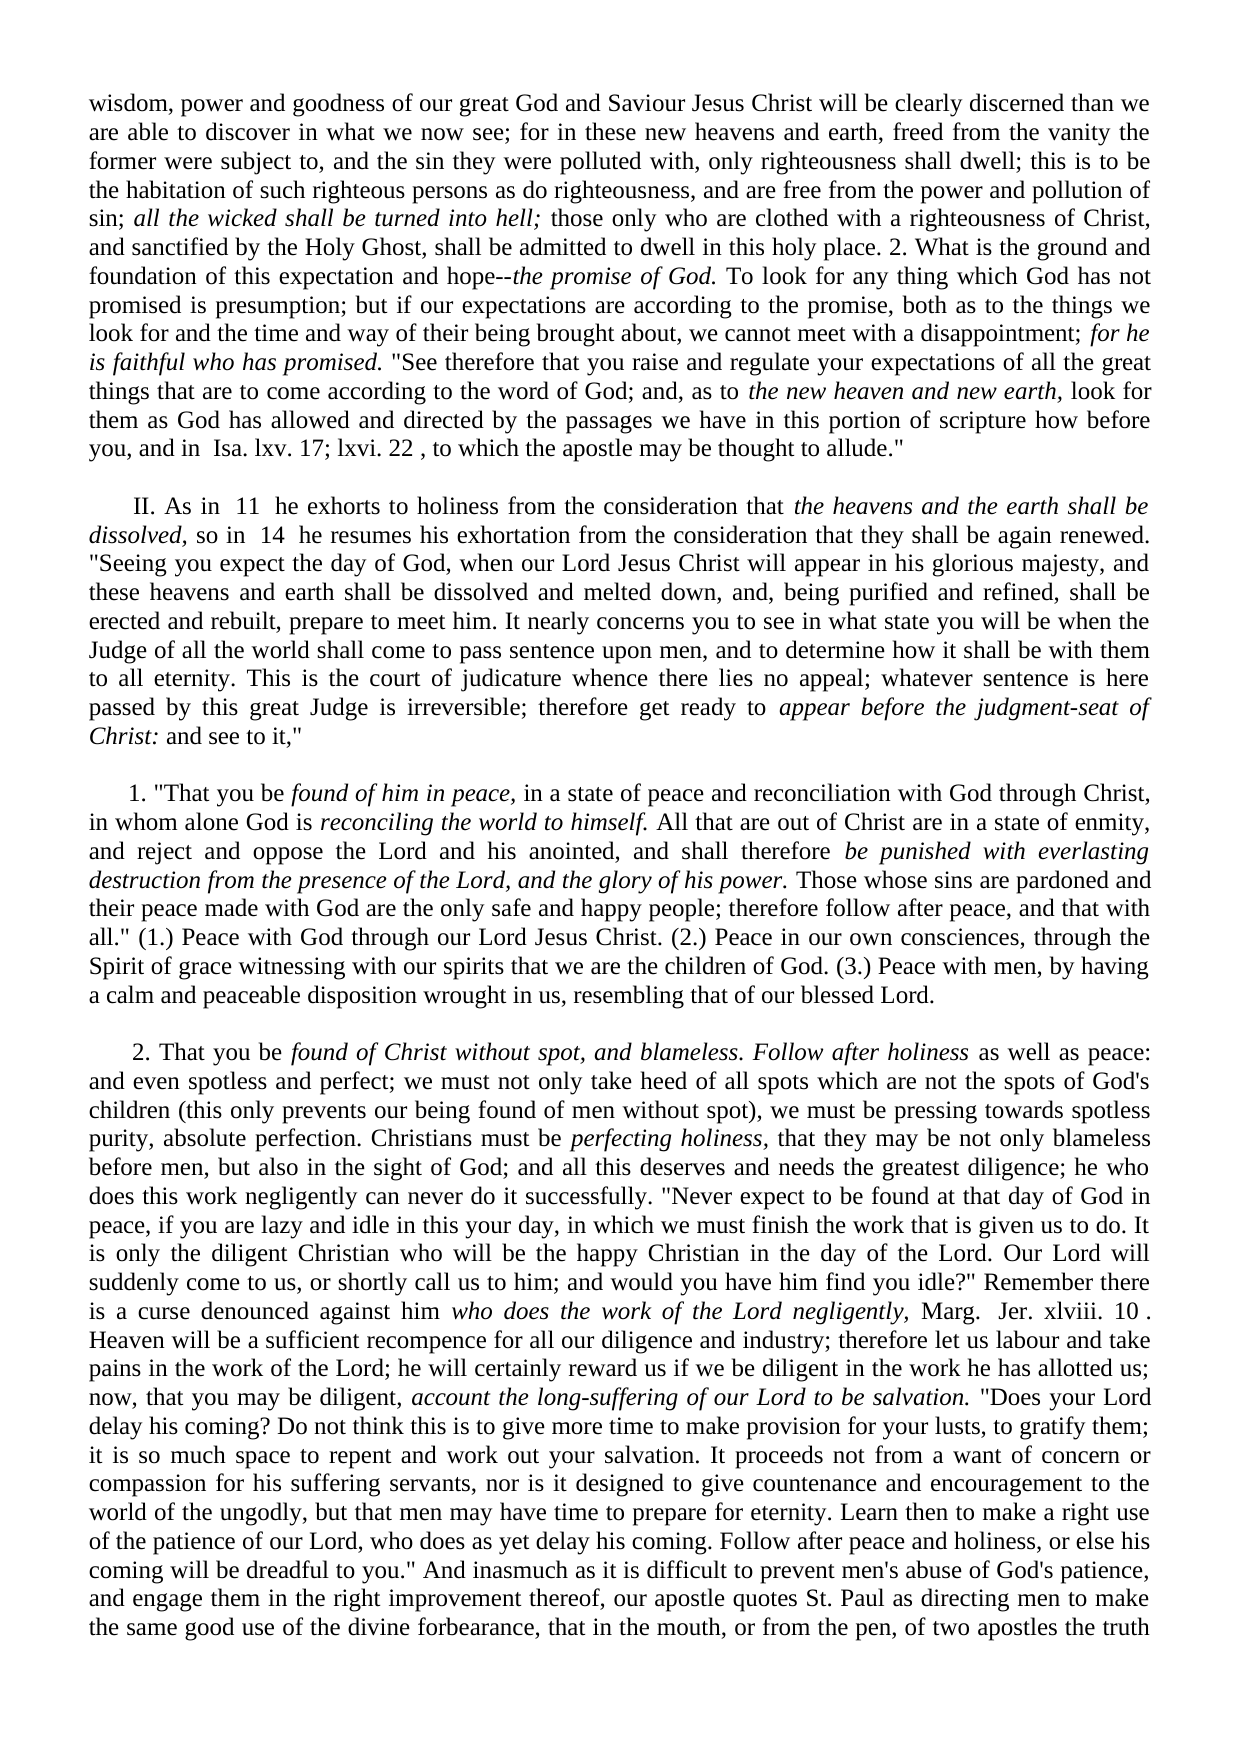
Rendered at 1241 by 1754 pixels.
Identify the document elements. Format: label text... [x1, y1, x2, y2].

text wisdom, power and goodness of our great God and Saviour Jesus Christ will be clearly discerned than we are able to discover in what we now see; for in these new heavens and earth, freed from the vanity the former were subject to, and the sin they were polluted with, only righteousness shall dwell; this is to be the habitation of such righteous persons as do righteousness, and are free from the power and pollution of sin; all the wicked shall be turned into hell; those only who are clothed with a righteousness of Christ, and sanctified by the Holy Ghost, shall be admitted to dwell in this holy place. 2. What is the ground and foundation of this expectation and hope--the promise of God. To look for any thing which God has not promised is presumption; but if our expectations are according to the promise, both as to the things we look for and the time and way of their being brought about, we cannot meet with a disappointment; for he is faithful who has promised. "See therefore that you raise and regulate your expectations of all the great things that are to come according to the word of God; and, as to the new heaven and new earth, look for them as God has allowed and directed by the passages we have in this portion of scripture how before you, and in Isa. lxv. 17; lxvi. 22 , to which the apostle may be thought to allude." II. As in 11 he exhorts to holiness from the consideration that the heavens and the earth shall be dissolved, so in 14 he resumes his exhortation from the consideration that they shall be again renewed. "Seeing you expect the day of God, when our Lord Jesus Christ will appear in his glorious majesty, and these heavens and earth shall be dissolved and melted down, and, being purified and refined, shall be erected and rebuilt, prepare to meet him. It nearly concerns you to see in what state you will be when the Judge of all the world shall come to pass sentence upon men, and to determine how it shall be with them to all eternity. This is the court of judicature whence there lies no appeal; whatever sentence is here passed by this great Judge is irreversible; therefore get ready to appear before the judgment-seat of Christ: and see to it," 1. "That you be found of him in peace, in a state of peace and reconciliation with God through Christ, in whom alone God is reconciling the world to himself. All that are out of Christ are in a state of enmity, and reject and oppose the Lord and his anointed, and shall therefore be punished with everlasting destruction from the presence of the Lord, and the glory of his power. Those whose sins are pardoned and their peace made with God are the only safe and happy people; therefore follow after peace, and that with all." (1.) Peace with God through our Lord Jesus Christ. (2.) Peace in our own consciences, through the Spirit of grace witnessing with our spirits that we are the children of God. (3.) Peace with men, by having a calm and peaceable disposition wrought in us, resembling that of our blessed Lord. 2. That you be found of Christ without spot, and blameless. Follow after holiness as well as peace: and even spotless and perfect; we must not only take heed of all spots which are not the spots of God's children (this only prevents our being found of men without spot), we must be pressing towards spotless purity, absolute perfection. Christians must be perfecting holiness, that they may be not only blameless before men, but also in the sight of God; and all this deserves and needs the greatest diligence; he who does this work negligently can never do it successfully. "Never expect to be found at that day of God in peace, if you are lazy and idle in this your day, in which we must finish the work that is given us to do. It is only the diligent Christian who will be the happy Christian in the day of the Lord. Our Lord will suddenly come to us, or shortly call us to him; and would you have him find you idle?" Remember there is a curse denounced against him who does the work of the Lord negligently, Marg. Jer. xlviii. 10 . Heaven will be a sufficient recompence for all our diligence and industry; therefore let us labour and take pains in the work of the Lord; he will certainly reward us if we be diligent in the work he has allotted us; now, that you may be diligent, account the long-suffering of our Lord to be salvation. "Does your Lord delay his coming? Do not think this is to give more time to make provision for your lusts, to gratify them; it is so much space to repent and work out your salvation. It proceeds not from a want of concern or compassion for his suffering servants, nor is it designed to give countenance and encouragement to the world of the ungodly, but that men may have time to prepare for eternity. Learn then to make a right use of the patience of our Lord, who does as yet delay his coming. Follow after peace and holiness, or else his coming will be dreadful to you." And inasmuch as it is difficult to prevent men's abuse of God's patience, and engage them in the right improvement thereof, our apostle quotes St. Paul as directing men to make the same good use of the divine forbearance, that in the mouth, or from the pen, of two apostles the truth [88, 88, 1152, 1641]
